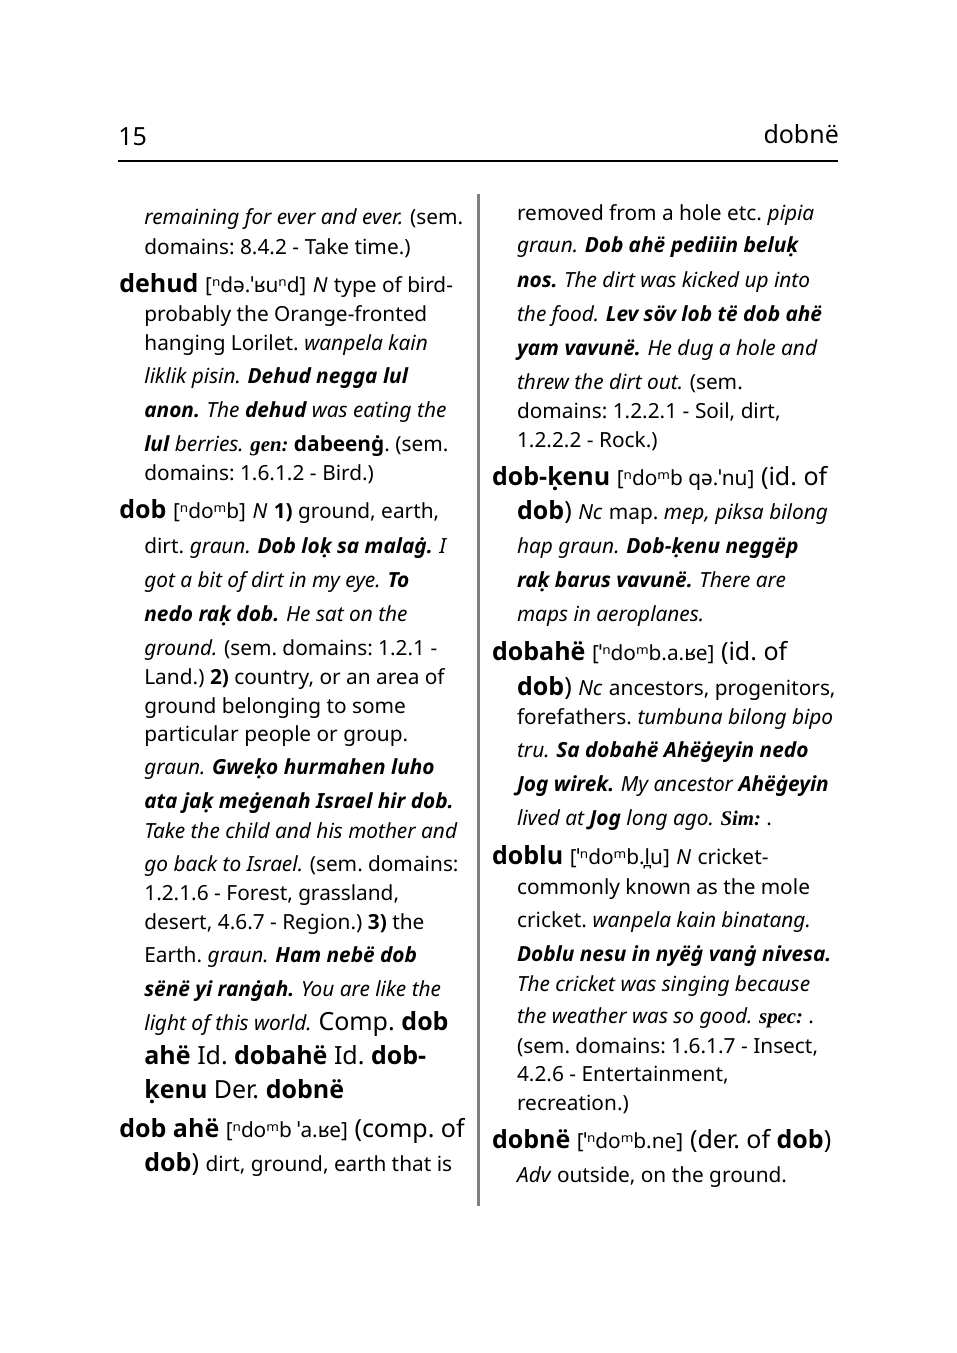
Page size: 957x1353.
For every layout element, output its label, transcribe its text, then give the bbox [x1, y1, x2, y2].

text doblu [ˈⁿdoᵐb.l̪u] N cricket-commonly known as the mole cricket. wanpela kain binatang. Doblu nesu in nyëġ vanġ nivesa. The cricket was singing because the weather was so good. spec: . (sem. domains: 1.6.1.7 - Insect, 4.2.6 - Entertainment, recreation.) [492, 835, 837, 1118]
text remaining for ever and ever. (sem. domains: 8.4.2 - Take time.) [119, 196, 465, 262]
text dob [ⁿdoᵐb] N 1) ground, earth, dirt. graun. Dob loḳ sa malaġ. I got a bit of dirt in my eye. To nedo raḳ dob. He sat on the ground. (sem. domains: 1.2.1 - Land.) 2) country, or an area of ground belonging to some particular people or group. graun. Gweḳo hurmahen luho ata jaḳ meġenah Israel hir dob. Take the child and his mother and go back to Israel. (sem. domains: 1.2.1.6 - Forest, grassland, desert, 4.6.7 - Region.) 3) the Earth. graun. Ham nebë dob sënë yi ranġah. You are like the light of this world. Comp. dob ahë Id. dobahë Id. dob-ḳenu Der. dobnë [119, 489, 465, 1108]
text dobahë [ˈⁿdoᵐb.a.ʁe] (id. of dob) Nc ancestors, progenitors, forefathers. tumbuna bilong bipo tru. Sa dobahë Ahëġeyin nedo Jog wirek. My ancestor Ahëġeyin lived at Jog long ago. Sim: . [492, 631, 837, 835]
text dob ahë [ⁿdoᵐb ˈa.ʁe] (comp. of dob) dirt, ground, earth that is [119, 1108, 465, 1183]
text dob-ḳenu [ⁿdoᵐb qə.ˈnu] (id. of dob) Nc map. mep, piksa bilong hap graun. Dob-ḳenu neggëp raḳ barus vavunë. There are maps in aeroplanes. [492, 455, 837, 631]
text dehud [ⁿdə.ˈʁuⁿd] N type of bird-probably the Orange-fronted hanging Lorilet. wanpela kain liklik pisin. Dehud negga lul anon. The dehud was eating the lul berries. gen: dabeenġ. (sem. domains: 1.6.1.2 - Bird.) [119, 262, 465, 489]
text dobnë [ˈⁿdoᵐb.ne] (der. of dob) Adv outside, on the ground. [492, 1118, 837, 1194]
text removed from a hole etc. pipia graun. Dob ahë pediiin beluḳ nos. The dirt was kicked up into the food. Lev söv lob të dob ahë yam vavunë. He dug a hole and threw the dirt out. (sem. domains: 1.2.2.1 - Soil, dirt, 1.2.2.2 - Rock.) [492, 196, 837, 455]
